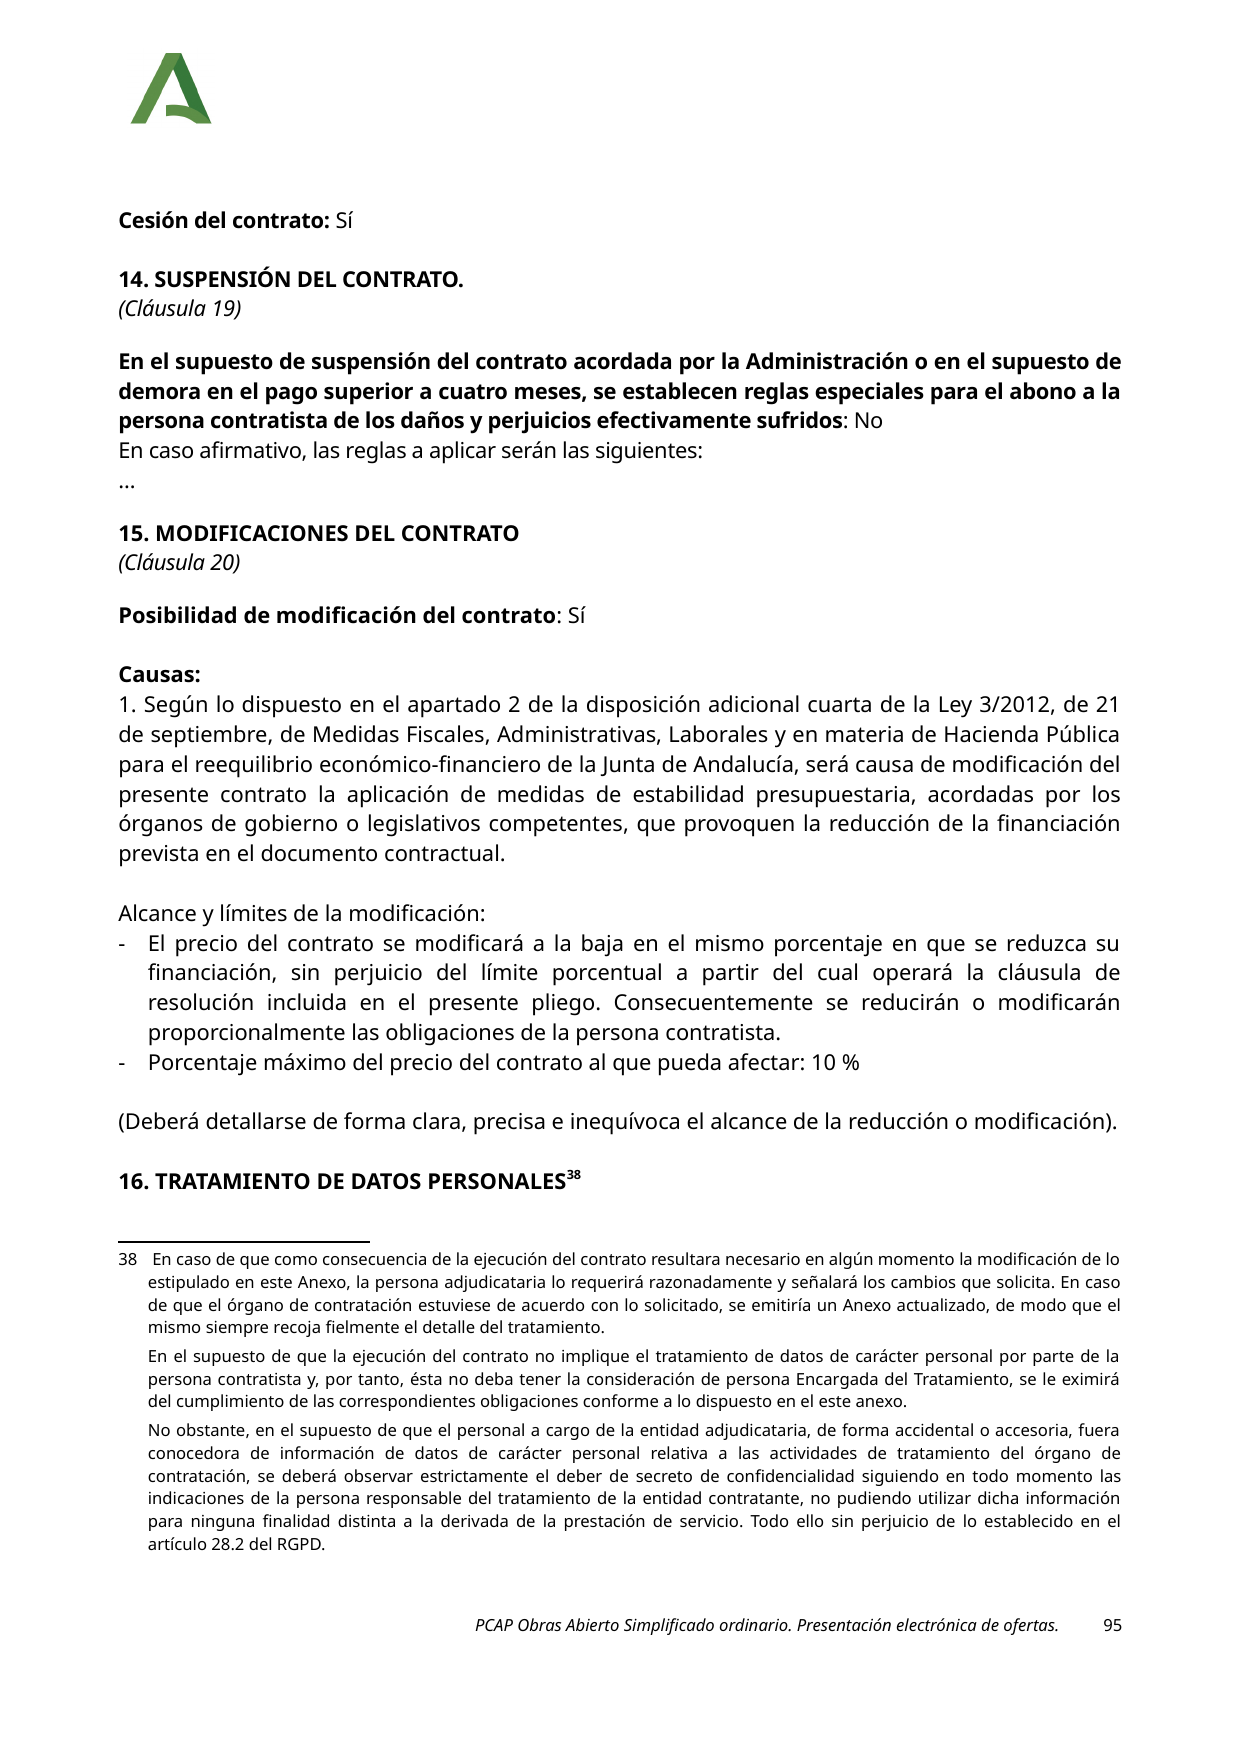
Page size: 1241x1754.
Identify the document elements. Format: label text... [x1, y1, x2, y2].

picture [127, 48, 216, 128]
text Alcance y límites de la modificación: [118, 898, 1122, 928]
text Cesión del contrato: Sí [118, 205, 1122, 235]
text - El precio del contrato se modificará a la baja en el mismo porcentaje en que se reduzca su financiación, sin perjuicio del límite porcentual a partir del cual operará la cláusula de resolución incluida en el presente pliego. Consecuentemente se reducirán o modificarán proporcionalmente las obligaciones de la persona contratista. [118, 928, 1122, 1047]
text No obstante, en el supuesto de que el personal a cargo de la entidad adjudicataria, de forma accidental o accesoria, fuera conocedora de información de datos de carácter personal relativa a las actividades de tratamiento del órgano de contratación, se deberá observar estrictamente el deber de secreto de confidencialidad siguiendo en todo momento las indicaciones de la persona responsable del tratamiento de la entidad contratante, no pudiendo utilizar dicha información para ninguna finalidad distinta a la derivada de la prestación de servicio. Todo ello sin perjuicio de lo establecido en el artículo 28.2 del RGPD. [118, 1419, 1122, 1555]
text (Cláusula 19) [118, 293, 1122, 323]
text - Porcentaje máximo del precio del contrato al que pueda afectar: 10 % [118, 1047, 1122, 1077]
text 15. MODIFICACIONES DEL CONTRATO [118, 518, 1122, 547]
text En el supuesto de suspensión del contrato acordada por la Administración o en el supuesto de demora en el pago superior a cuatro meses, se establecen reglas especiales para el abono a la persona contratista de los daños y perjuicios efectivamente sufridos: No [118, 346, 1122, 435]
text En caso de que como consecuencia de la ejecución del contrato resultara necesario en algún momento la modificación de lo estipulado en este Anexo, la persona adjudicataria lo requerirá razonadamente y señalará los cambios que solicita. En caso de que el órgano de contratación estuviese de acuerdo con lo solicitado, se emitiría un Anexo actualizado, de modo que el mismo siempre recoja fielmente el detalle del tratamiento. [118, 1248, 1122, 1339]
text Causas: [118, 659, 1122, 689]
text 16. TRATAMIENTO DE DATOS PERSONALES [118, 1166, 1122, 1196]
text 14. SUSPENSIÓN DEL CONTRATO. [118, 264, 1122, 293]
text … [118, 465, 1122, 495]
text (Deberá detallarse de forma clara, precisa e inequívoca el alcance de la reducción o modificación). [118, 1106, 1122, 1136]
text Posibilidad de modificación del contrato: Sí [118, 600, 1122, 630]
text 1. Según lo dispuesto en el apartado 2 de la disposición adicional cuarta de la Ley 3/2012, de 21 de septiembre, de Medidas Fiscales, Administrativas, Laborales y en materia de Hacienda Pública para el reequilibrio económico-financiero de la Junta de Andalucía, será causa de modificación del presente contrato la aplicación de medidas de estabilidad presupuestaria, acordadas por los órganos de gobierno o legislativos competentes, que provoquen la reducción de la financiación prevista en el documento contractual. [118, 689, 1122, 868]
text En caso afirmativo, las reglas a aplicar serán las siguientes: [118, 435, 1122, 465]
text En el supuesto de que la ejecución del contrato no implique el tratamiento de datos de carácter personal por parte de la persona contratista y, por tanto, ésta no deba tener la consideración de persona Encargada del Tratamiento, se le eximirá del cumplimiento de las correspondientes obligaciones conforme a lo dispuesto en el este anexo. [118, 1345, 1122, 1413]
text (Cláusula 20) [118, 547, 1122, 577]
